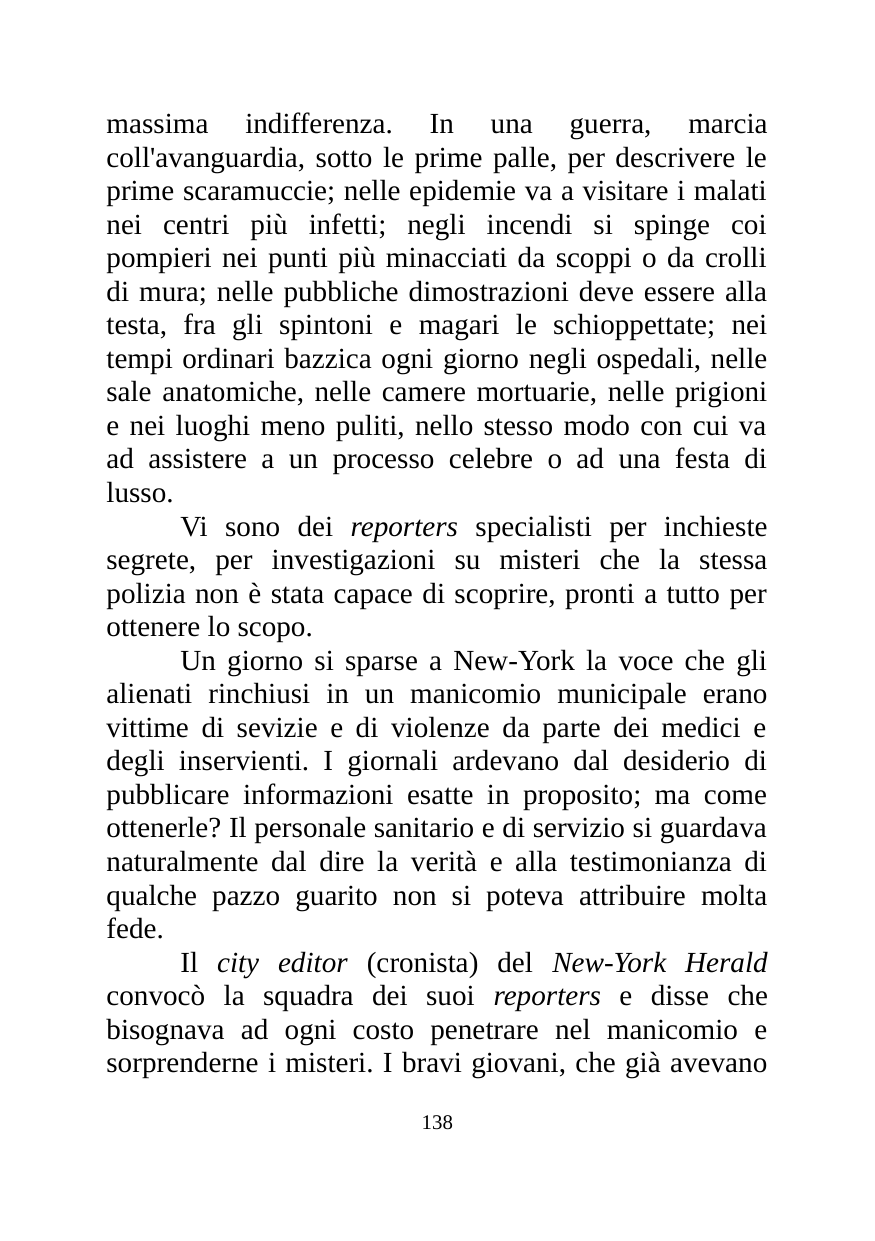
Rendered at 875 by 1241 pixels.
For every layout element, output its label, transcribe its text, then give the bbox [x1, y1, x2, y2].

text Un giorno si sparse a New-York la voce che gli alienati rinchiusi in un manicomio municipale erano vittime di sevizie e di violenze da parte dei medici e degli inservienti. I giornali ardevano dal desiderio di pubblicare informazioni esatte in proposito; ma come ottenerle? Il personale sanitario e di servizio si guardava naturalmente dal dire la verità e alla testimonianza di qualche pazzo guarito non si poteva attribuire molta fede. [106, 643, 768, 945]
text Vi sono dei reporters specialisti per inchieste segrete, per investigazioni su misteri che la stessa polizia non è stata capace di scoprire, pronti a tutto per ottenere lo scopo. [106, 509, 768, 643]
text massima indifferenza. In una guerra, marcia coll'avanguardia, sotto le prime palle, per descrivere le prime scaramuccie; nelle epidemie va a visitare i malati nei centri più infetti; negli incendi si spinge coi pompieri nei punti più minacciati da scoppi o da crolli di mura; nelle pubbliche dimostrazioni deve essere alla testa, fra gli spintoni e magari le schioppettate; nei tempi ordinari bazzica ogni giorno negli ospedali, nelle sale anatomiche, nelle camere mortuarie, nelle prigioni e nei luoghi meno puliti, nello stesso modo con cui va ad assistere a un processo celebre o ad una festa di lusso. [106, 106, 768, 509]
text Il city editor (cronista) del New-York Herald convocò la squadra dei suoi reporters e disse che bisognava ad ogni costo penetrare nel manicomio e sorprenderne i misteri. I bravi giovani, che già avevano [106, 945, 768, 1079]
